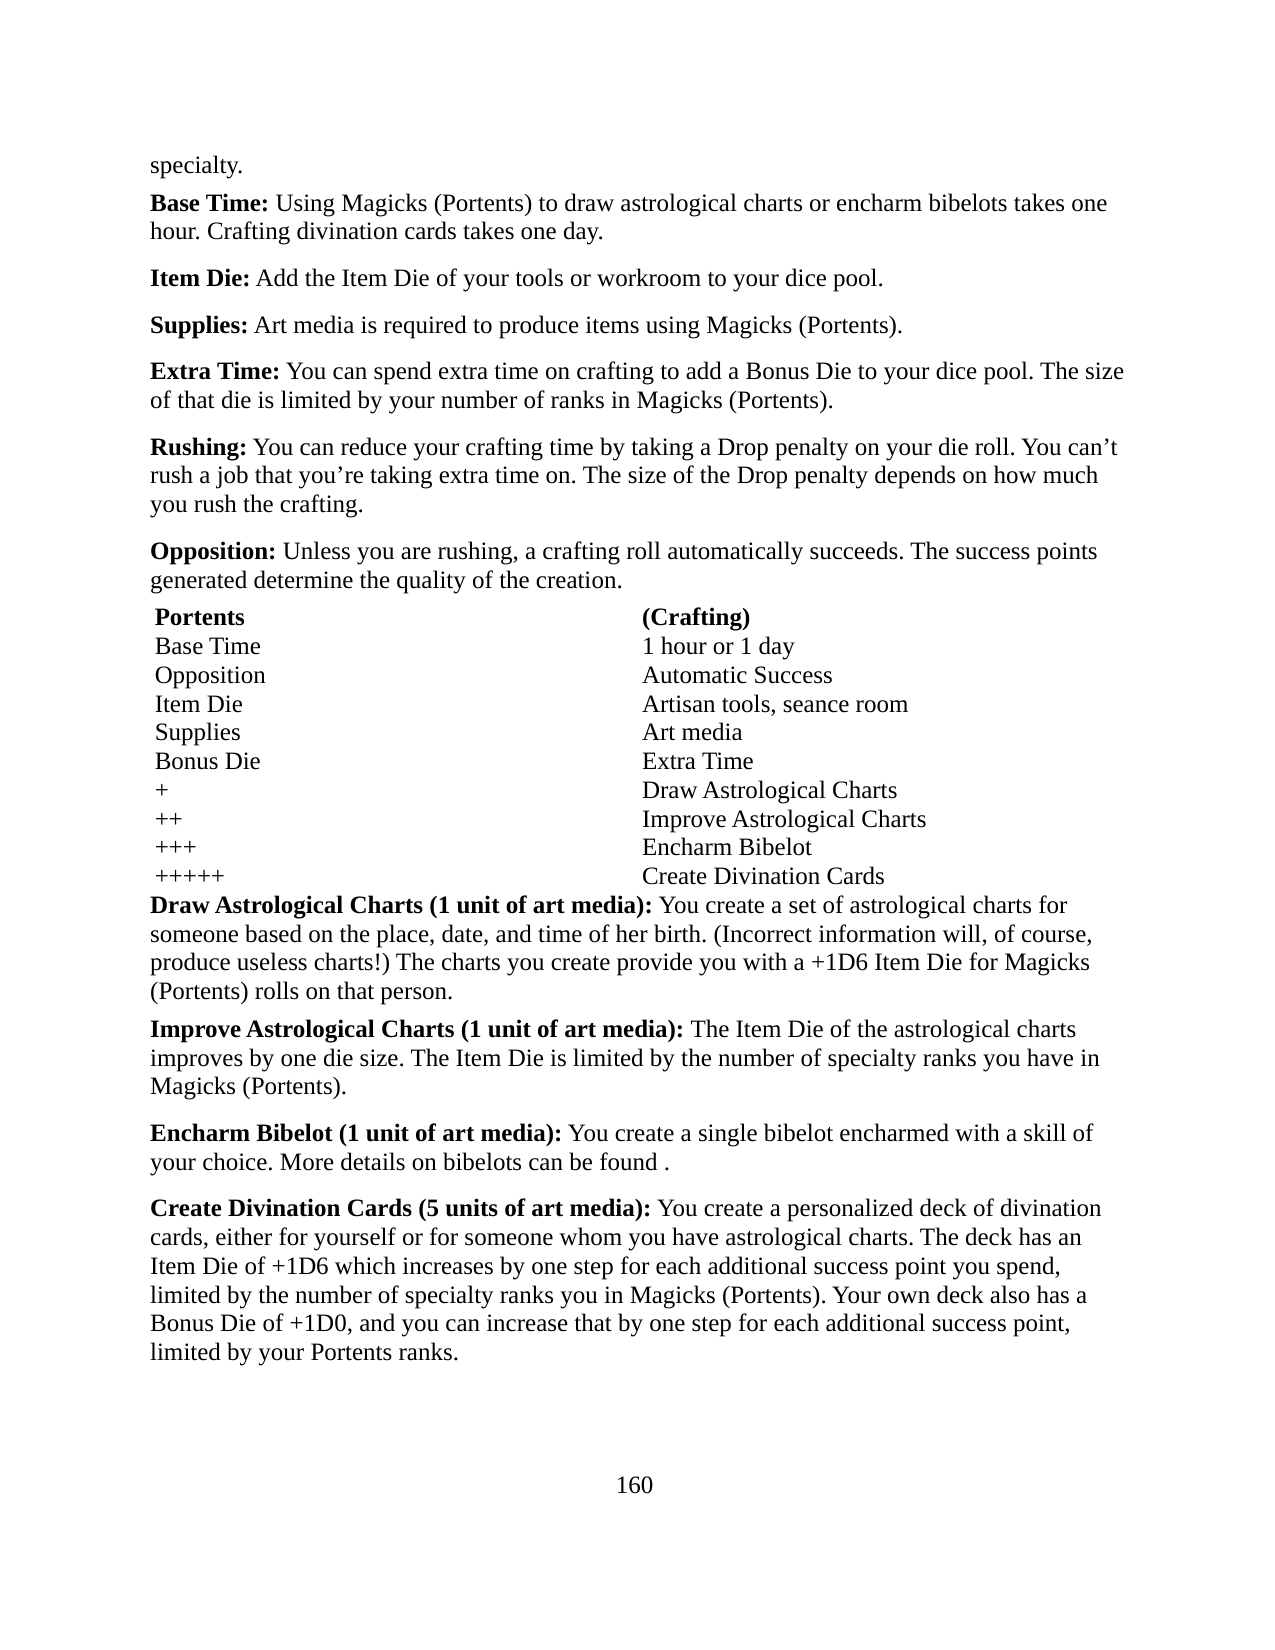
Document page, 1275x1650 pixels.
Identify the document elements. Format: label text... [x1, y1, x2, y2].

table_cell Opposition [150, 660, 637, 689]
text Opposition: Unless you are rushing, a crafting roll automatically succeeds. The success points generated determine the quality of the creation. [150, 536, 1125, 593]
table_cell Encharm Bibelot [638, 833, 1125, 861]
text specialty. [150, 150, 1125, 179]
table_cell Extra Time [638, 746, 1125, 775]
table_cell Art media [638, 718, 1125, 746]
text Improve Astrological Charts (1 unit of art media): The Item Die of the astrological charts improves by one die size. The Item Die is limited by the number of specialty ranks you have in Magicks (Portents). [150, 1014, 1125, 1100]
table_cell Improve Astrological Charts [638, 804, 1125, 832]
text Item Die: Add the Item Die of your tools or workroom to your dice pool. [150, 263, 1125, 292]
table_cell Item Die [150, 689, 637, 717]
text Rushing: You can reduce your crafting time by taking a Drop penalty on your die roll. You can’t rush a job that you’re taking extra time on. The size of the Drop penalty depends on how much you rush the crafting. [150, 432, 1125, 518]
table_cell + [150, 775, 637, 804]
table_cell Bonus Die [150, 746, 637, 775]
table_cell Draw Astrological Charts [638, 775, 1125, 804]
text Extra Time: You can spend extra time on crafting to add a Bonus Die to your dice pool. The size of that die is limited by your number of ranks in Magicks (Portents). [150, 356, 1125, 414]
table_cell Base Time [150, 631, 637, 660]
text Encharm Bibelot (1 unit of art media): You create a single bibelot encharmed with a skill of your choice. More details on bibelots can be found . [150, 1118, 1125, 1176]
text Supplies: Art media is required to produce items using Magicks (Portents). [150, 310, 1125, 338]
table_cell +++++ [150, 861, 637, 890]
table_header (Crafting) [638, 603, 1125, 631]
table_cell Artisan tools, seance room [638, 689, 1125, 717]
table_cell Supplies [150, 718, 637, 746]
text Create Divination Cards (5 units of art media): You create a personalized deck of divination cards, either for yourself or for someone whom you have astrological charts. The deck has an Item Die of +1D6 which increases by one step for each additional success point you spend, limited by the number of specialty ranks you in Magicks (Portents). Your own deck also has a Bonus Die of +1D0, and you can increase that by one step for each additional success point, limited by your Portents ranks. [150, 1193, 1125, 1366]
text Draw Astrological Charts (1 unit of art media): You create a set of astrological charts for someone based on the place, date, and time of her birth. (Incorrect information will, of course, produce useless charts!) The charts you create provide you with a +1D6 Item Die for Magicks (Portents) rolls on that person. [150, 890, 1125, 1005]
text Base Time: Using Magicks (Portents) to draw astrological charts or encharm bibelots takes one hour. Crafting divination cards takes one day. [150, 188, 1125, 245]
table_cell +++ [150, 833, 637, 861]
table_header Portents [150, 603, 637, 631]
table_cell 1 hour or 1 day [638, 631, 1125, 660]
table_cell Automatic Success [638, 660, 1125, 689]
table_cell Create Divination Cards [638, 861, 1125, 890]
table_cell ++ [150, 804, 637, 832]
